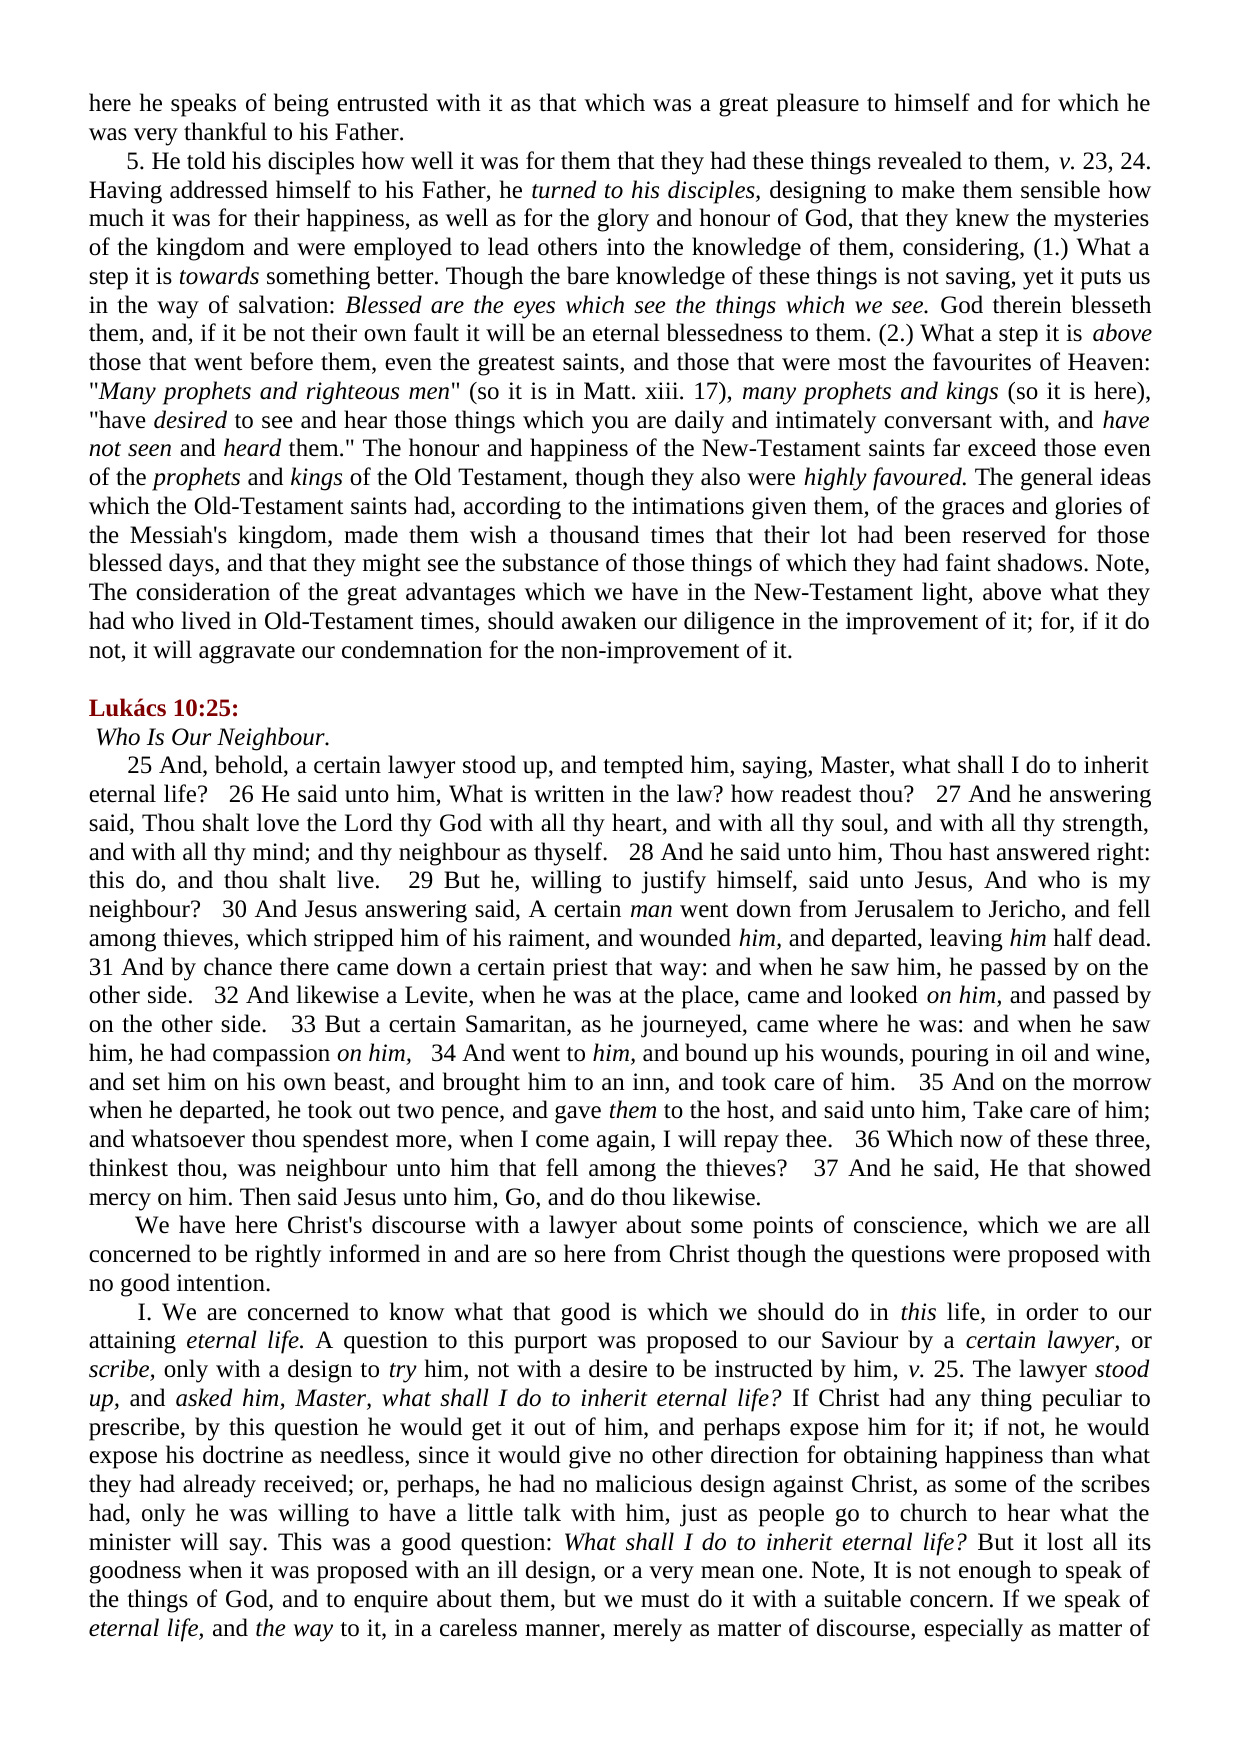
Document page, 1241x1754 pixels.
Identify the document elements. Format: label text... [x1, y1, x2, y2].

text 5. He told his disciples how well it was for them that they had these things revealed to them, v. 23, 24. Having addressed himself to his Father, he turned to his disciples, designing to make them sensible how much it was for their happiness, as well as for the glory and honour of God, that they knew the mysteries of the kingdom and were employed to lead others into the knowledge of them, considering, (1.) What a step it is towards something better. Though the bare knowledge of these things is not saving, yet it puts us in the way of salvation: Blessed are the eyes which see the things which we see. God therein blesseth them, and, if it be not their own fault it will be an eternal blessedness to them. (2.) What a step it is above those that went before them, even the greatest saints, and those that were most the favourites of Heaven: "Many prophets and righteous men" (so it is in Matt. xiii. 17), many prophets and kings (so it is here), "have desired to see and hear those things which you are daily and intimately conversant with, and have not seen and heard them." The honour and happiness of the New-Testament saints far exceed those even of the prophets and kings of the Old Testament, though they also were highly favoured. The general ideas which the Old-Testament saints had, according to the intimations given them, of the graces and glories of the Messiah's kingdom, made them wish a thousand times that their lot had been reserved for those blessed days, and that they might see the substance of those things of which they had faint shadows. Note, The consideration of the great advantages which we have in the New-Testament light, above what they had who lived in Old-Testament times, should awaken our diligence in the improvement of it; for, if it do not, it will aggravate our condemnation for the non-improvement of it. [88, 146, 1152, 663]
text Lukács 10:25: [88, 693, 1152, 722]
text I. We are concerned to know what that good is which we should do in this life, in order to our attaining eternal life. A question to this purport was proposed to our Saviour by a certain lawyer, or scribe, only with a design to try him, not with a desire to be instructed by him, v. 25. The lawyer stood up, and asked him, Master, what shall I do to inherit eternal life? If Christ had any thing peculiar to prescribe, by this question he would get it out of him, and perhaps expose him for it; if not, he would expose his doctrine as needless, since it would give no other direction for obtaining happiness than what they had already received; or, perhaps, he had no malicious design against Christ, as some of the scribes had, only he was willing to have a little talk with him, just as people go to church to hear what the minister will say. This was a good question: What shall I do to inherit eternal life? But it lost all its goodness when it was proposed with an ill design, or a very mean one. Note, It is not enough to speak of the things of God, and to enquire about them, but we must do it with a suitable concern. If we speak of eternal life, and the way to it, in a careless manner, merely as matter of discourse, especially as matter of [88, 1297, 1152, 1642]
text 25 And, behold, a certain lawyer stood up, and tempted him, saying, Master, what shall I do to inherit eternal life? 26 He said unto him, What is written in the law? how readest thou? 27 And he answering said, Thou shalt love the Lord thy God with all thy heart, and with all thy soul, and with all thy strength, and with all thy mind; and thy neighbour as thyself. 28 And he said unto him, Thou hast answered right: this do, and thou shalt live. 29 But he, willing to justify himself, said unto Jesus, And who is my neighbour? 30 And Jesus answering said, A certain man went down from Jerusalem to Jericho, and fell among thieves, which stripped him of his raiment, and wounded him, and departed, leaving him half dead. 31 And by chance there came down a certain priest that way: and when he saw him, he passed by on the other side. 32 And likewise a Levite, when he was at the place, came and looked on him, and passed by on the other side. 33 But a certain Samaritan, as he journeyed, came where he was: and when he saw him, he had compassion on him, 34 And went to him, and bound up his wounds, pouring in oil and wine, and set him on his own beast, and brought him to an inn, and took care of him. 35 And on the morrow when he departed, he took out two pence, and gave them to the host, and said unto him, Take care of him; and whatsoever thou spendest more, when I come again, I will repay thee. 36 Which now of these three, thinkest thou, was neighbour unto him that fell among the thieves? 37 And he said, He that showed mercy on him. Then said Jesus unto him, Go, and do thou likewise. [88, 751, 1152, 1211]
text We have here Christ's discourse with a lawyer about some points of conscience, which we are all concerned to be rightly informed in and are so here from Christ though the questions were proposed with no good intention. [88, 1211, 1152, 1297]
text here he speaks of being entrusted with it as that which was a great pleasure to himself and for which he was very thankful to his Father. [88, 88, 1152, 146]
text Who Is Our Neighbour. [88, 722, 1152, 751]
